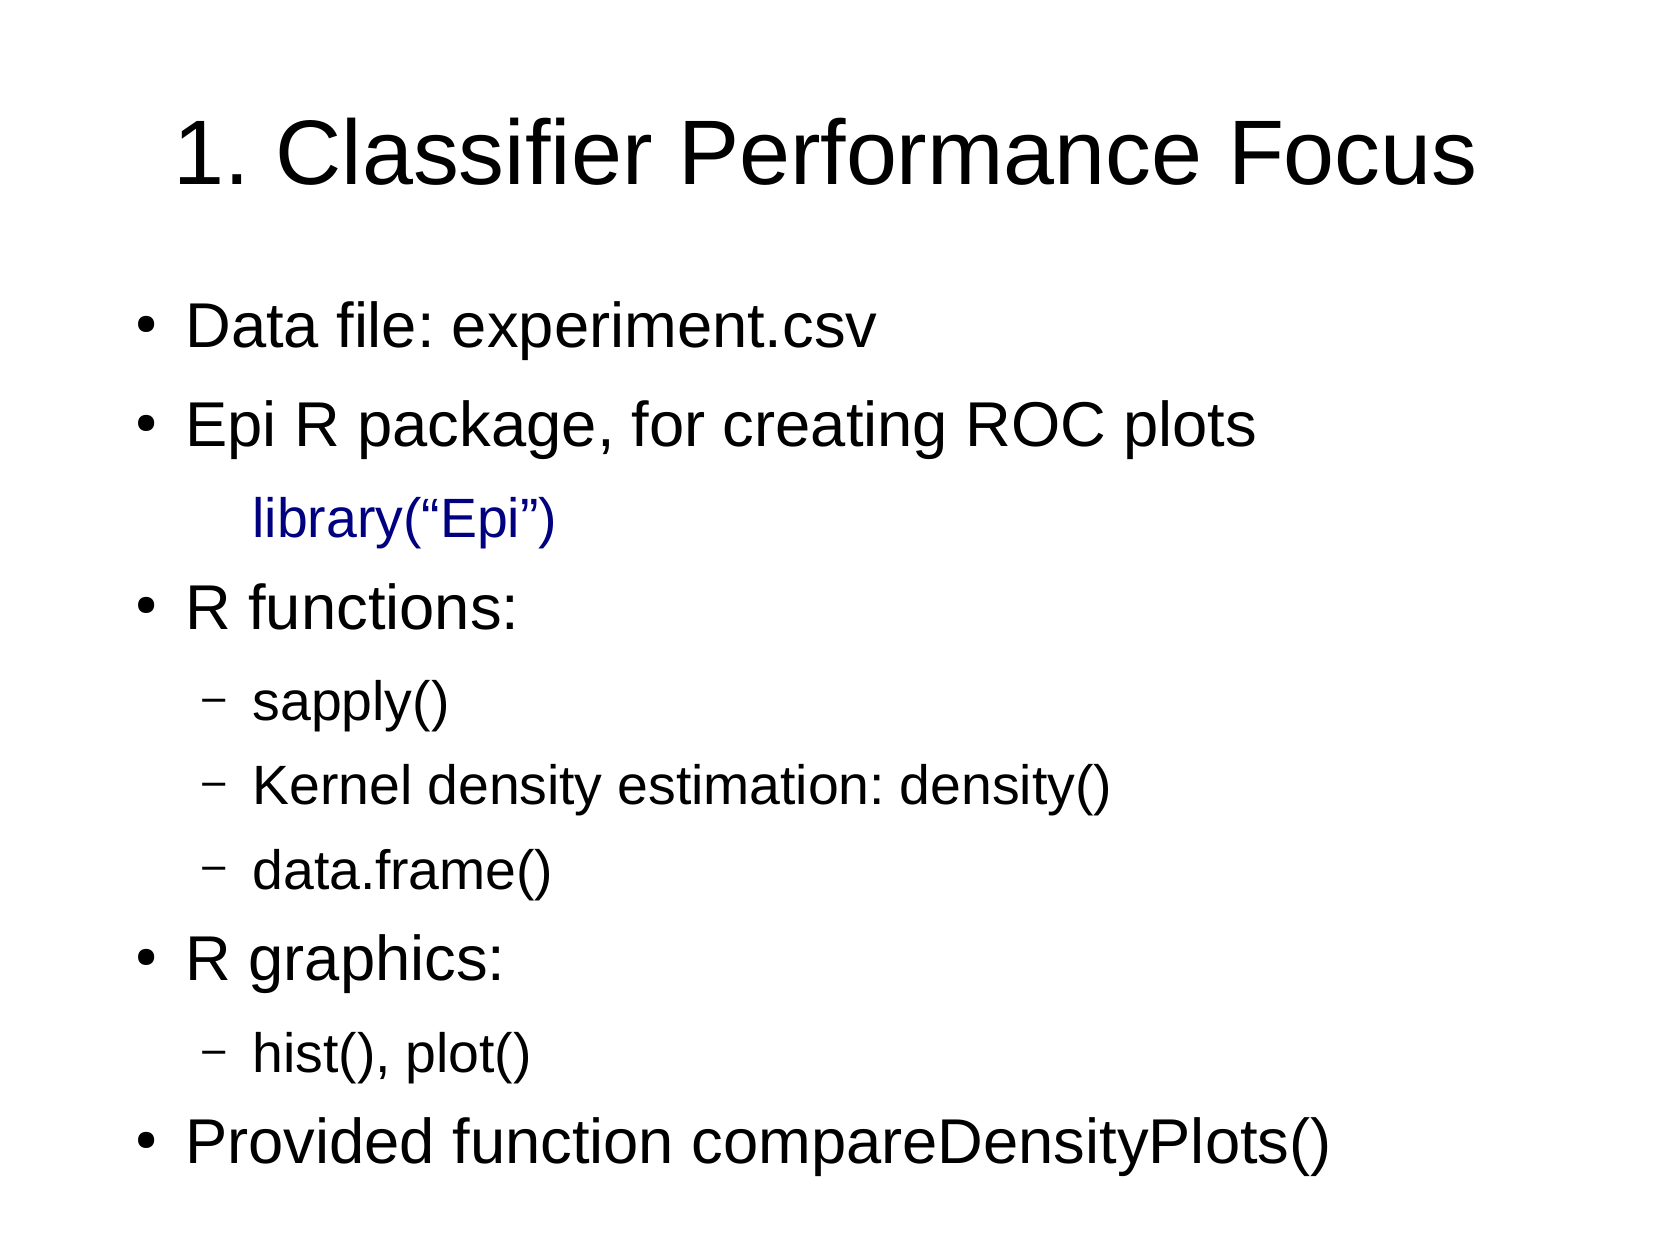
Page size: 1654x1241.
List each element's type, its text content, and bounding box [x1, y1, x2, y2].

list Data file: experiment.csv Epi R package, for creating ROC plots library(“Epi”) R functions: sapply() Kernel density estimation: density() data.frame() R graphics: hist(), plot() Provided function compareDensityPlots() [118, 290, 1574, 1186]
title 1. Classifier Performance Focus [82, 49, 1571, 257]
